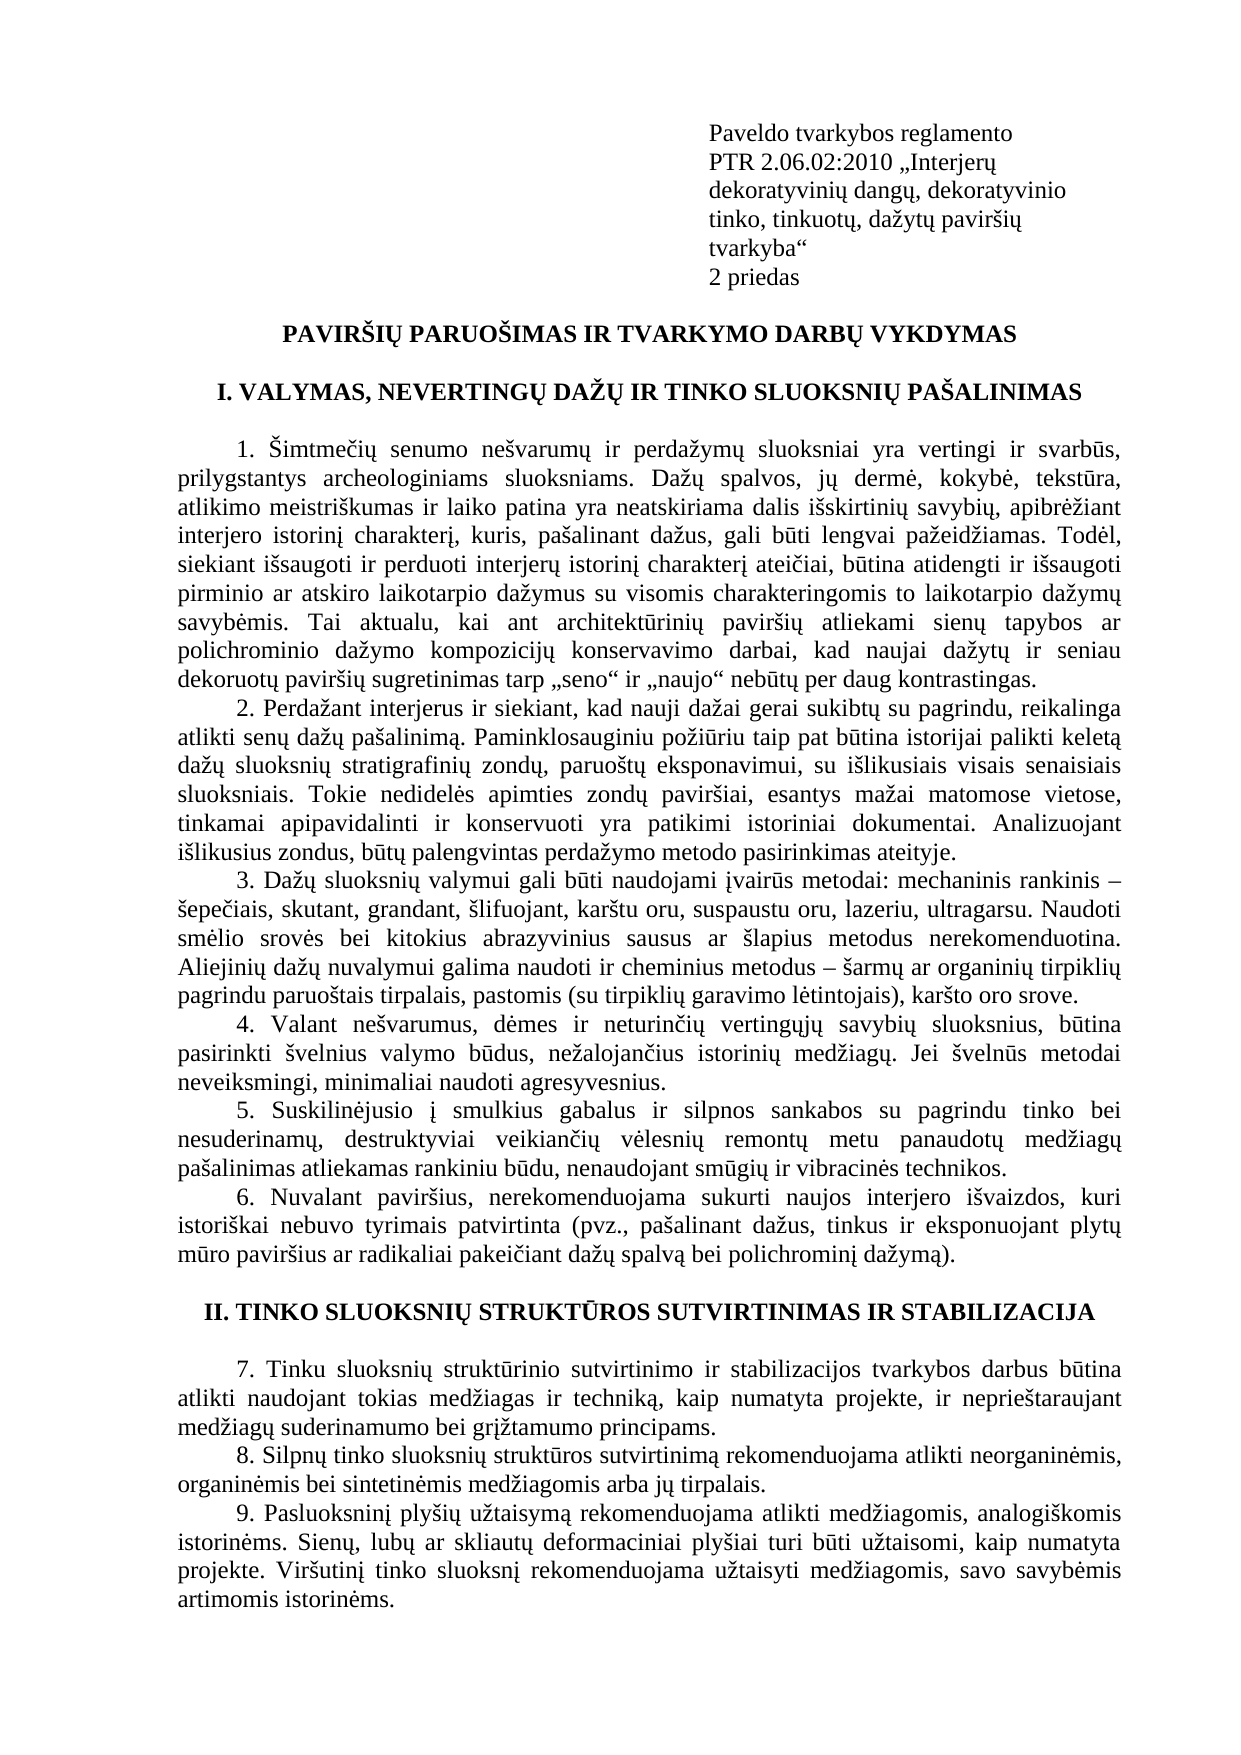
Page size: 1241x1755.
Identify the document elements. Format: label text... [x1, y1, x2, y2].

text 3. Dažų sluoksnių valymui gali būti naudojami įvairūs metodai: mechaninis rankinis – šepečiais, skutant, grandant, šlifuojant, karštu oru, suspaustu oru, lazeriu, ultragarsu. Naudoti smėlio srovės bei kitokius abrazyvinius sausus ar šlapius metodus nerekomenduotina. Aliejinių dažų nuvalymui galima naudoti ir cheminius metodus – šarmų ar organinių tirpiklių pagrindu paruoštais tirpalais, pastomis (su tirpiklių garavimo lėtintojais), karšto oro srove. [177, 866, 1122, 1009]
text 5. Suskilinėjusio į smulkius gabalus ir silpnos sankabos su pagrindu tinko bei nesuderinamų, destruktyviai veikiančių vėlesnių remontų metu panaudotų medžiagų pašalinimas atliekamas rankiniu būdu, nenaudojant smūgių ir vibracinės technikos. [177, 1096, 1122, 1182]
text PAVIRŠIŲ PARUOŠIMAS IR TVARKYMO DARBŲ VYKDYMAS [177, 319, 1122, 348]
text 7. Tinku sluoksnių struktūrinio sutvirtinimo ir stabilizacijos tvarkybos darbus būtina atlikti naudojant tokias medžiagas ir techniką, kaip numatyta projekte, ir neprieštaraujant medžiagų suderinamumo bei grįžtamumo principams. [177, 1354, 1122, 1441]
text 2. Perdažant interjerus ir siekiant, kad nauji dažai gerai sukibtų su pagrindu, reikalinga atlikti senų dažų pašalinimą. Paminklosauginiu požiūriu taip pat būtina istorijai palikti keletą dažų sluoksnių stratigrafinių zondų, paruoštų eksponavimui, su išlikusiais visais senaisiais sluoksniais. Tokie nedidelės apimties zondų paviršiai, esantys mažai matomose vietose, tinkamai apipavidalinti ir konservuoti yra patikimi istoriniai dokumentai. Analizuojant išlikusius zondus, būtų palengvintas perdažymo metodo pasirinkimas ateityje. [177, 693, 1122, 866]
text tvarkyba“ [177, 233, 1122, 262]
text II. TINKO SLUOKSNIŲ STRUKTŪROS SUTVIRTINIMAS IR STABILIZACIJA [177, 1297, 1122, 1326]
text 1. Šimtmečių senumo nešvarumų ir perdažymų sluoksniai yra vertingi ir svarbūs, prilygstantys archeologiniams sluoksniams. Dažų spalvos, jų dermė, kokybė, tekstūra, atlikimo meistriškumas ir laiko patina yra neatskiriama dalis išskirtinių savybių, apibrėžiant interjero istorinį charakterį, kuris, pašalinant dažus, gali būti lengvai pažeidžiamas. Todėl, siekiant išsaugoti ir perduoti interjerų istorinį charakterį ateičiai, būtina atidengti ir išsaugoti pirminio ar atskiro laikotarpio dažymus su visomis charakteringomis to laikotarpio dažymų savybėmis. Tai aktualu, kai ant architektūrinių paviršių atliekami sienų tapybos ar polichrominio dažymo kompozicijų konservavimo darbai, kad naujai dažytų ir seniau dekoruotų paviršių sugretinimas tarp „seno“ ir „naujo“ nebūtų per daug kontrastingas. [177, 434, 1122, 693]
text PTR 2.06.02:2010 „Interjerų [177, 147, 1122, 176]
text I. VALYMAS, NEVERTINGŲ DAŽŲ IR TINKO SLUOKSNIŲ PAŠALINIMAS [177, 377, 1122, 406]
text 8. Silpnų tinko sluoksnių struktūros sutvirtinimą rekomenduojama atlikti neorganinėmis, organinėmis bei sintetinėmis medžiagomis arba jų tirpalais. [177, 1441, 1122, 1498]
text tinko, tinkuotų, dažytų paviršių [177, 204, 1122, 233]
text dekoratyvinių dangų, dekoratyvinio [177, 176, 1122, 204]
text 4. Valant nešvarumus, dėmes ir neturinčių vertingųjų savybių sluoksnius, būtina pasirinkti švelnius valymo būdus, nežalojančius istorinių medžiagų. Jei švelnūs metodai neveiksmingi, minimaliai naudoti agresyvesnius. [177, 1009, 1122, 1096]
text 6. Nuvalant paviršius, nerekomenduojama sukurti naujos interjero išvaizdos, kuri istoriškai nebuvo tyrimais patvirtinta (pvz., pašalinant dažus, tinkus ir eksponuojant plytų mūro paviršius ar radikaliai pakeičiant dažų spalvą bei polichrominį dažymą). [177, 1182, 1122, 1268]
text Paveldo tvarkybos reglamento [177, 118, 1122, 147]
text 2 priedas [177, 262, 1122, 291]
text 9. Pasluoksninį plyšių užtaisymą rekomenduojama atlikti medžiagomis, analogiškomis istorinėms. Sienų, lubų ar skliautų deformaciniai plyšiai turi būti užtaisomi, kaip numatyta projekte. Viršutinį tinko sluoksnį rekomenduojama užtaisyti medžiagomis, savo savybėmis artimomis istorinėms. [177, 1498, 1122, 1613]
